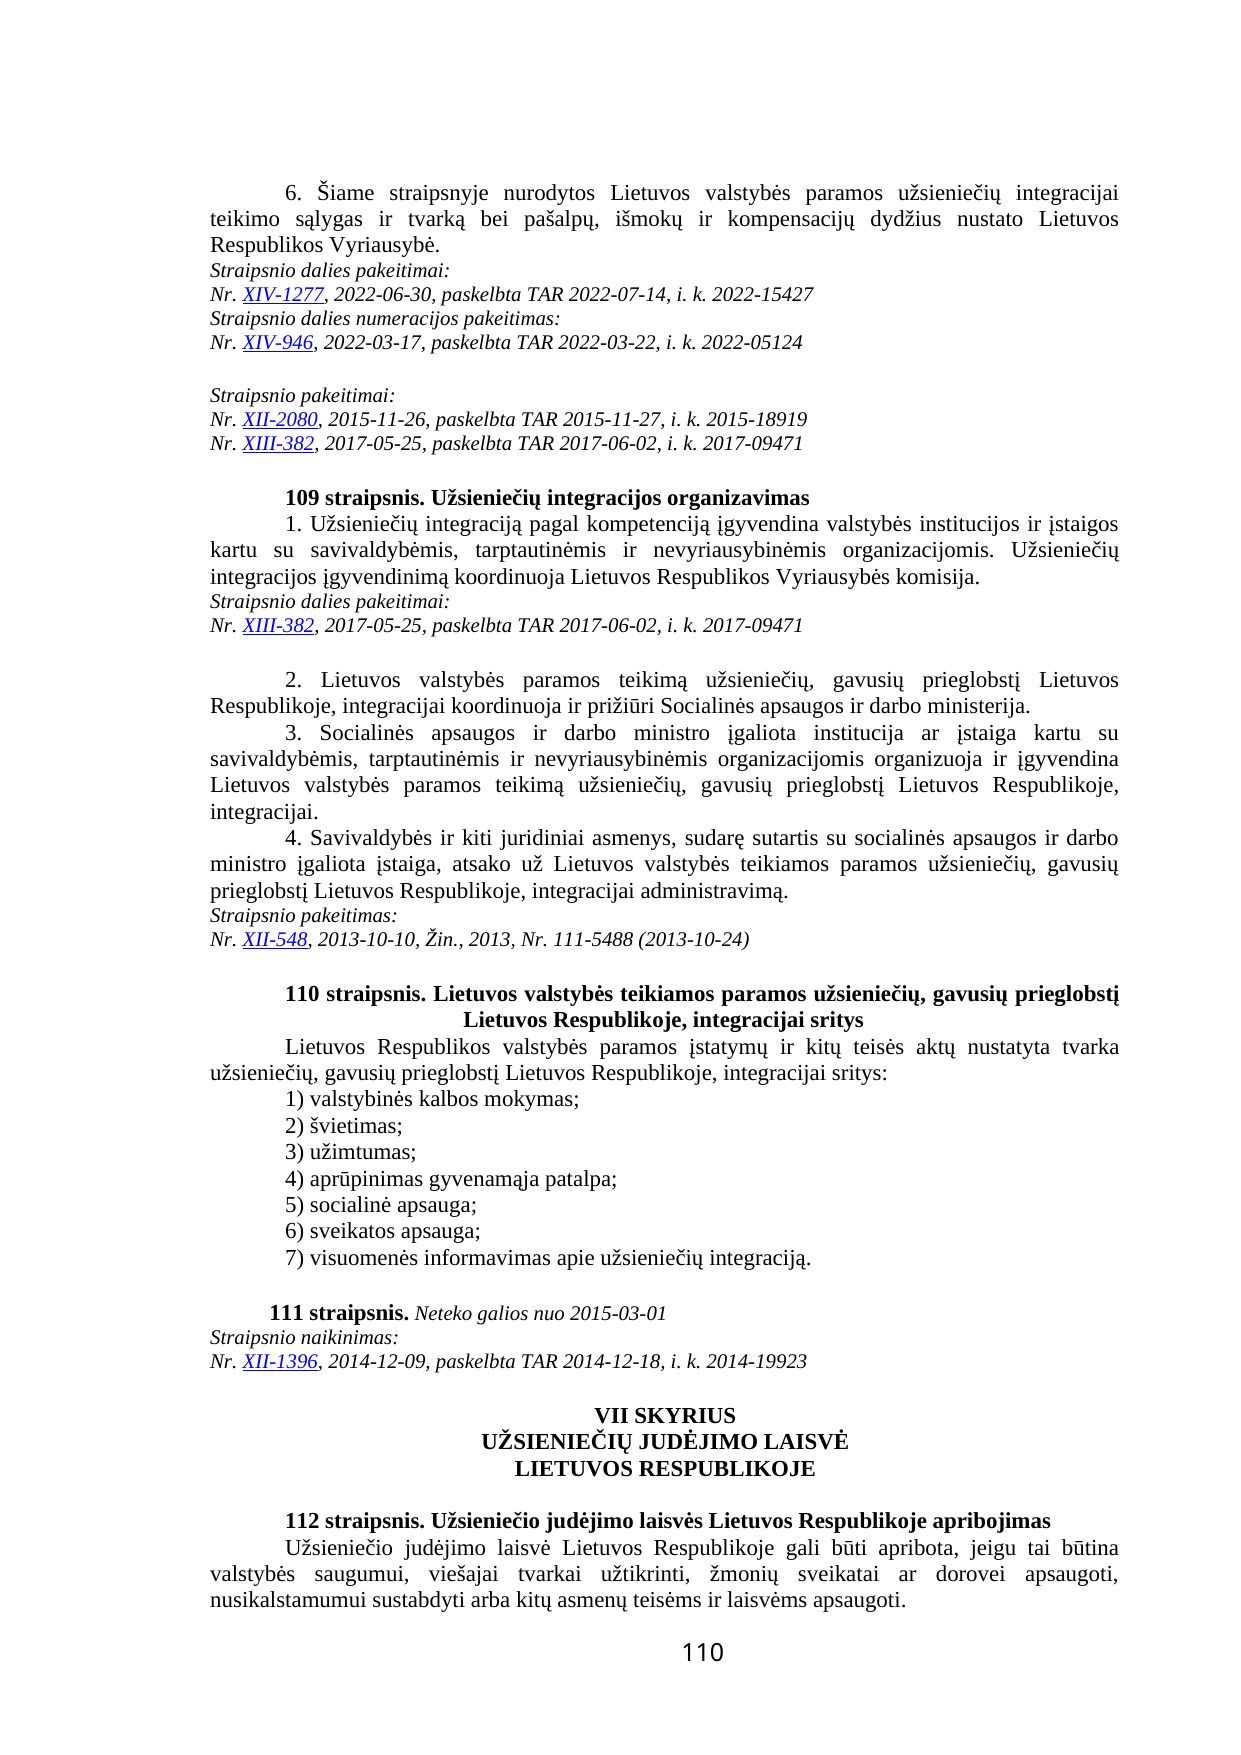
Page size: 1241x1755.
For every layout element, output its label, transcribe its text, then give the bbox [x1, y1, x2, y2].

text 110 straipsnis. Lietuvos valstybės teikiamos paramos užsieniečių, gavusių prieglobstį Lietuvos Respublikoje, integracijai sritys [285, 980, 1120, 1033]
text 6) sveikatos apsauga; [210, 1217, 1120, 1244]
text UŽSIENIEČIŲ JUDĖJIMO LAISVĖ [210, 1428, 1120, 1455]
text 1) valstybinės kalbos mokymas; [210, 1086, 1120, 1112]
text Straipsnio naikinimas: [210, 1325, 1120, 1349]
text Nr. XII-2080, 2015-11-26, paskelbta TAR 2015-11-27, i. k. 2015-18919 [210, 407, 1120, 431]
text Nr. XII-1396, 2014-12-09, paskelbta TAR 2014-12-18, i. k. 2014-19923 [210, 1349, 1120, 1373]
text VII SKYRIUS [210, 1402, 1120, 1428]
text LIETUVOS RESPUBLIKOJE [210, 1455, 1120, 1481]
text 4) aprūpinimas gyvenamąja patalpa; [210, 1164, 1120, 1191]
text 5) socialinė apsauga; [210, 1191, 1120, 1217]
text Nr. XIV-946, 2022-03-17, paskelbta TAR 2022-03-22, i. k. 2022-05124 [210, 330, 1120, 354]
text 3. Socialinės apsaugos ir darbo ministro įgaliota institucija ar įstaiga kartu su savivaldybėmis, tarptautinėmis ir nevyriausybinėmis organizacijomis organizuoja ir įgyvendina Lietuvos valstybės paramos teikimą užsieniečių, gavusių prieglobstį Lietuvos Respublikoje, integracijai. [210, 719, 1120, 824]
text Straipsnio pakeitimas: [210, 903, 1120, 927]
text Straipsnio dalies pakeitimai: [210, 258, 1120, 282]
text 111 straipsnis. Neteko galios nuo 2015-03-01 [210, 1299, 1120, 1325]
text Nr. XIV-1277, 2022-06-30, paskelbta TAR 2022-07-14, i. k. 2022-15427 [210, 282, 1120, 306]
text Straipsnio pakeitimai: [210, 383, 1120, 407]
text Užsieniečio judėjimo laisvė Lietuvos Respublikoje gali būti apribota, jeigu tai būtina valstybės saugumui, viešajai tvarkai užtikrinti, žmonių sveikatai ar dorovei apsaugoti, nusikalstamumui sustabdyti arba kitų asmenų teisėms ir laisvėms apsaugoti. [210, 1534, 1120, 1613]
text Nr. XIII-382, 2017-05-25, paskelbta TAR 2017-06-02, i. k. 2017-09471 [210, 613, 1120, 637]
text 6. Šiame straipsnyje nurodytos Lietuvos valstybės paramos užsieniečių integracijai teikimo sąlygas ir tvarką bei pašalpų, išmokų ir kompensacijų dydžius nustato Lietuvos Respublikos Vyriausybė. [210, 179, 1120, 258]
text Lietuvos Respublikos valstybės paramos įstatymų ir kitų teisės aktų nustatyta tvarka užsieniečių, gavusių prieglobstį Lietuvos Respublikoje, integracijai sritys: [210, 1033, 1120, 1086]
text 2. Lietuvos valstybės paramos teikimą užsieniečių, gavusių prieglobstį Lietuvos Respublikoje, integracijai koordinuoja ir prižiūri Socialinės apsaugos ir darbo ministerija. [210, 666, 1120, 719]
text 3) užimtumas; [210, 1138, 1120, 1164]
text 2) švietimas; [210, 1112, 1120, 1138]
text 109 straipsnis. Užsieniečių integracijos organizavimas [210, 484, 1120, 510]
text Straipsnio dalies pakeitimai: [210, 589, 1120, 613]
text Straipsnio dalies numeracijos pakeitimas: [210, 306, 1120, 330]
text Nr. XII-548, 2013-10-10, Žin., 2013, Nr. 111-5488 (2013-10-24) [210, 927, 1120, 951]
text 4. Savivaldybės ir kiti juridiniai asmenys, sudarę sutartis su socialinės apsaugos ir darbo ministro įgaliota įstaiga, atsako už Lietuvos valstybės teikiamos paramos užsieniečių, gavusių prieglobstį Lietuvos Respublikoje, integracijai administravimą. [210, 824, 1120, 903]
text 7) visuomenės informavimas apie užsieniečių integraciją. [210, 1244, 1120, 1270]
text 1. Užsieniečių integraciją pagal kompetenciją įgyvendina valstybės institucijos ir įstaigos kartu su savivaldybėmis, tarptautinėmis ir nevyriausybinėmis organizacijomis. Užsieniečių integracijos įgyvendinimą koordinuoja Lietuvos Respublikos Vyriausybės komisija. [210, 510, 1120, 589]
text 112 straipsnis. Užsieniečio judėjimo laisvės Lietuvos Respublikoje apribojimas [285, 1507, 1120, 1534]
text Nr. XIII-382, 2017-05-25, paskelbta TAR 2017-06-02, i. k. 2017-09471 [210, 431, 1120, 455]
